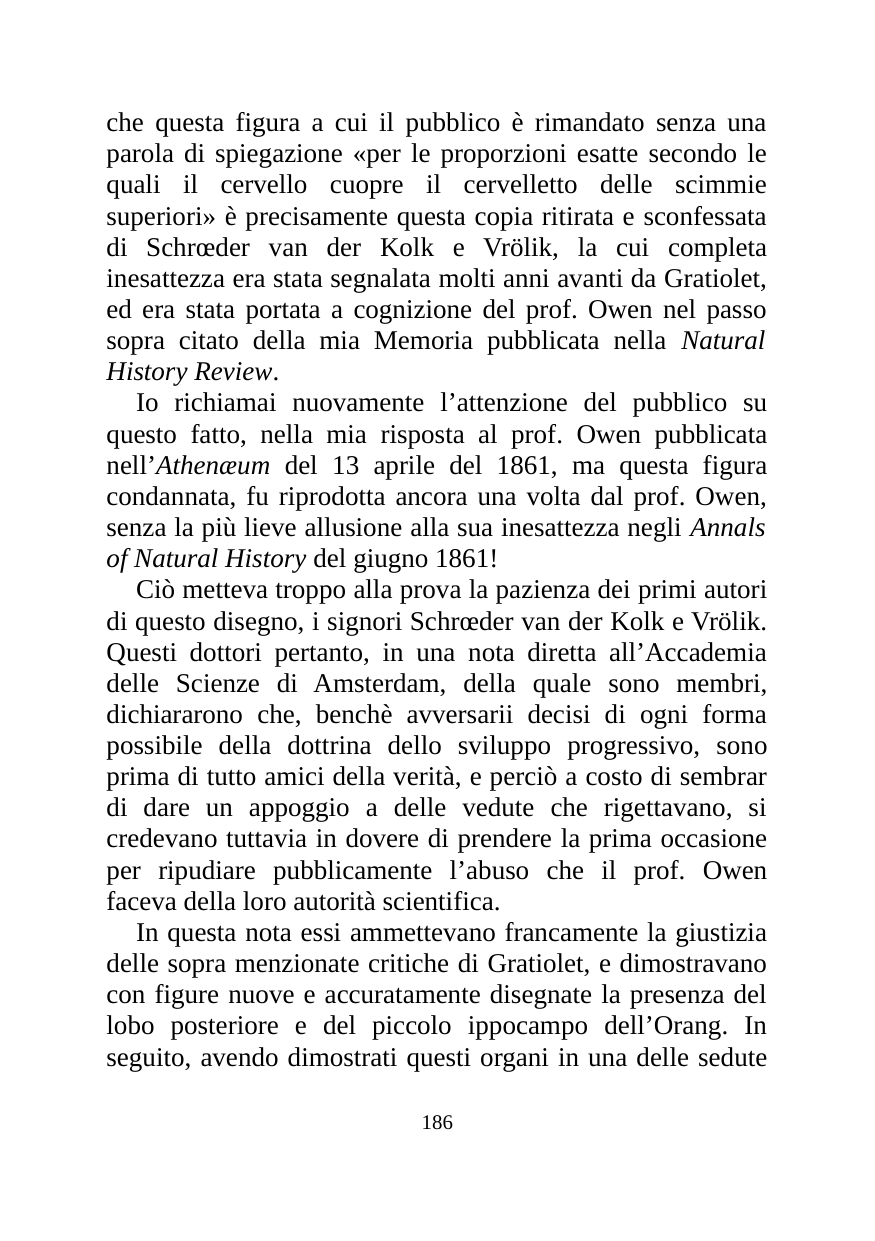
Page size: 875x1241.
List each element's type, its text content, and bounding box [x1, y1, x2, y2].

text che questa figura a cui il pubblico è rimandato senza una parola di spiegazione «per le proporzioni esatte secondo le quali il cervello cuopre il cervelletto delle scimmie superiori» è precisamente questa copia ritirata e sconfessata di Schrœder van der Kolk e Vrölik, la cui completa inesattezza era stata segnalata molti anni avanti da Gratiolet, ed era stata portata a cognizione del prof. Owen nel passo sopra citato della mia Memoria pubblicata nella Natural History Review. [106, 106, 768, 387]
text Ciò metteva troppo alla prova la pazienza dei primi autori di questo disegno, i signori Schrœder van der Kolk e Vrölik. Questi dottori pertanto, in una nota diretta all’Accademia delle Scienze di Amsterdam, della quale sono membri, dichiararono che, benchè avversarii decisi di ogni forma possibile della dottrina dello sviluppo progressivo, sono prima di tutto amici della verità, e perciò a costo di sembrar di dare un appoggio a delle vedute che rigettavano, si credevano tuttavia in dovere di prendere la prima occasione per ripudiare pubblicamente l’abuso che il prof. Owen faceva della loro autorità scientifica. [106, 573, 768, 916]
text In questa nota essi ammettevano francamente la giustizia delle sopra menzionate critiche di Gratiolet, e dimostravano con figure nuove e accuratamente disegnate la presenza del lobo posteriore e del piccolo ippocampo dell’Orang. In seguito, avendo dimostrati questi organi in una delle sedute [106, 916, 768, 1072]
text Io richiamai nuovamente l’attenzione del pubblico su questo fatto, nella mia risposta al prof. Owen pubblicata nell’Athenæum del 13 aprile del 1861, ma questa figura condannata, fu riprodotta ancora una volta dal prof. Owen, senza la più lieve allusione alla sua inesattezza negli Annals of Natural History del giugno 1861! [106, 387, 768, 573]
